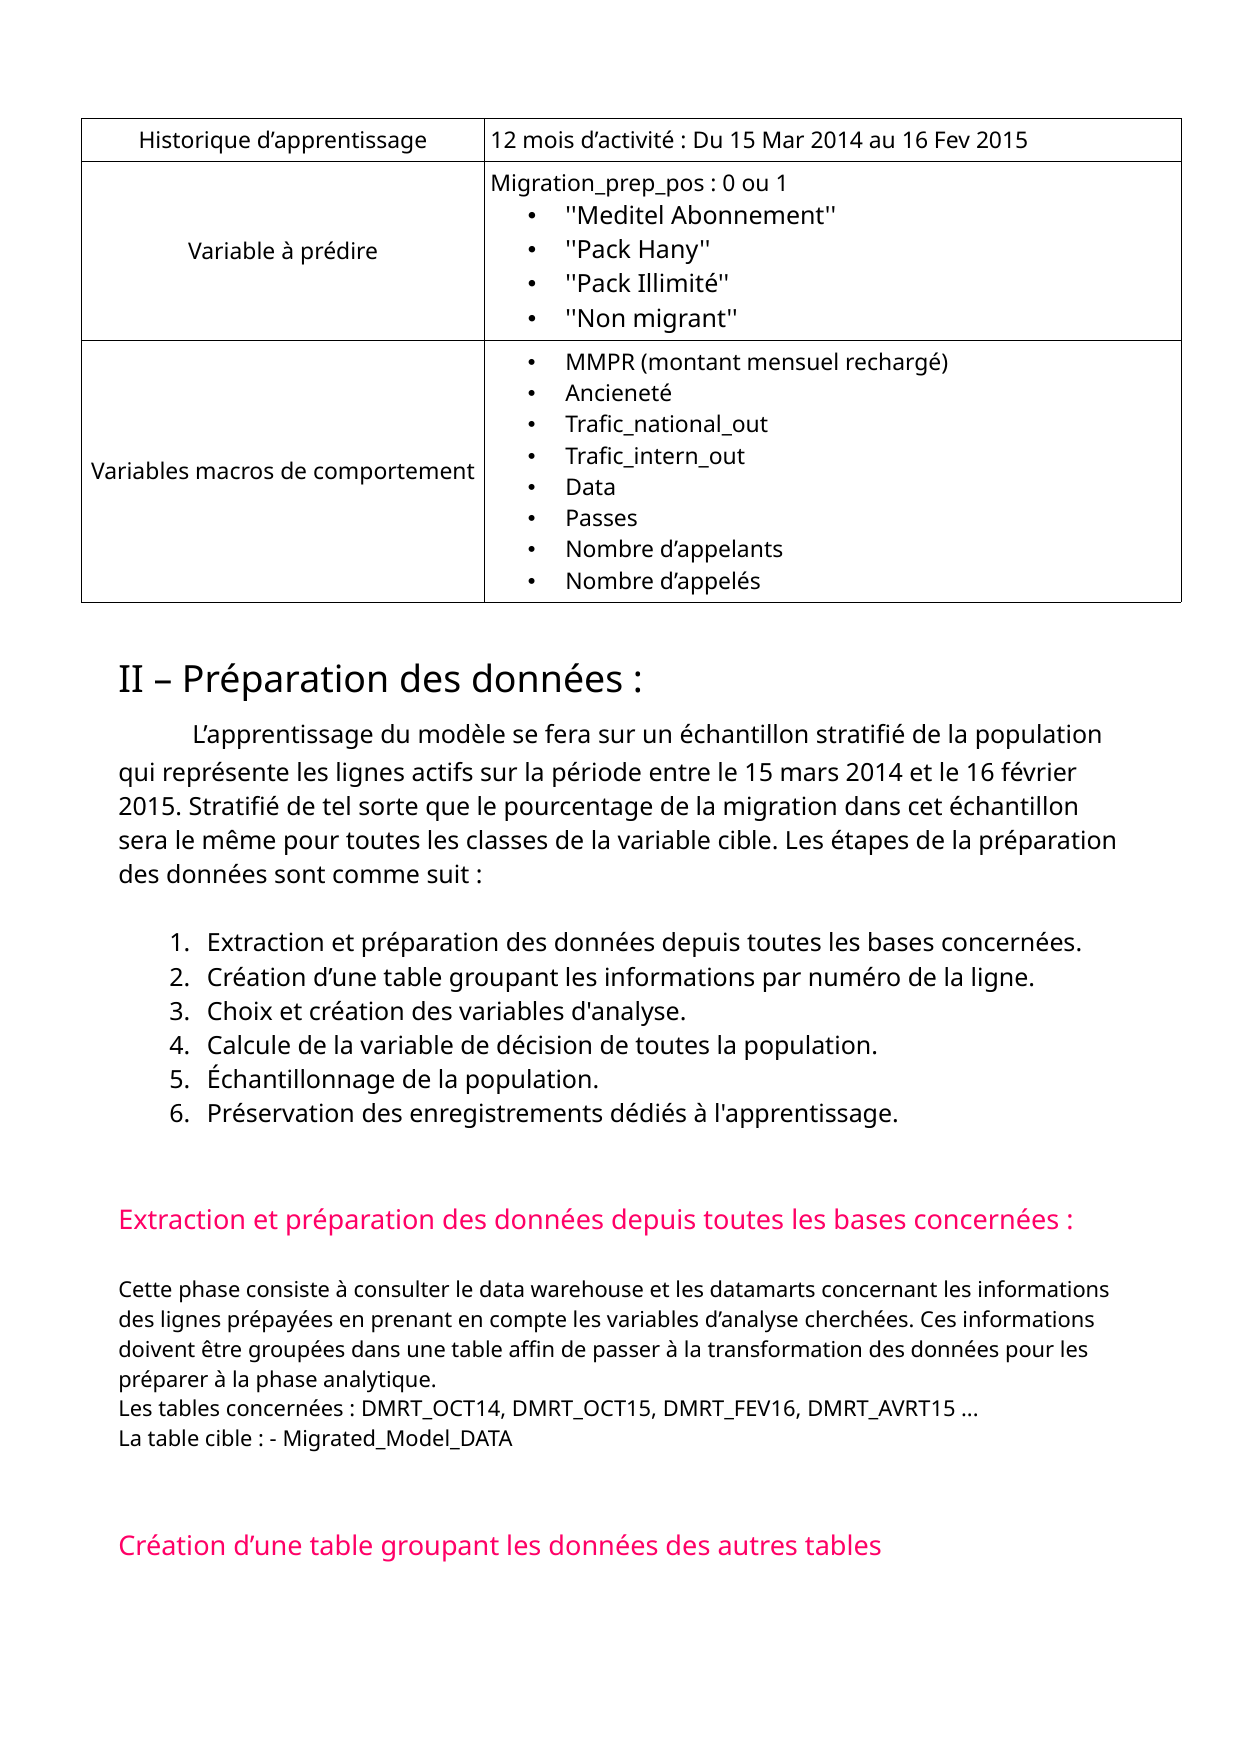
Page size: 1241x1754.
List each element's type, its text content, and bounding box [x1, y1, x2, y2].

table_cell Migration_prep_pos : 0 ou 1 ''Meditel Abonnement'' ''Pack Hany'' ''Pack Illimité'' ''Non migrant'' [485, 162, 1181, 340]
list Choix et création des variables d'analyse. [169, 993, 1123, 1027]
text Cette phase consiste à consulter le data warehouse et les datamarts concernant les informations des lignes prépayées en prenant en compte les variables d’analyse cherchées. Ces informations doivent être groupées dans une table affin de passer à la transformation des données pour les préparer à la phase analytique. Les tables concernées : DMRT_OCT14, DMRT_OCT15, DMRT_FEV16, DMRT_AVRT15 ... [118, 1274, 1123, 1423]
text La table cible : - Migrated_Model_DATA [118, 1423, 1123, 1490]
table_cell MMPR (montant mensuel rechargé) Ancieneté Trafic_national_out Trafic_intern_out Data Passes Nombre d’appelants Nombre d’appelés [485, 341, 1181, 602]
text Extraction et préparation des données depuis toutes les bases concernées : [118, 1200, 1123, 1237]
list Préservation des enregistrements dédiés à l'apprentissage. [169, 1095, 1123, 1129]
list Création d’une table groupant les informations par numéro de la ligne. [169, 959, 1123, 993]
list Échantillonnage de la population. [169, 1061, 1123, 1095]
table_cell Variables macros de comportement [82, 341, 484, 602]
text Création d’une table groupant les données des autres tables [118, 1527, 1123, 1563]
table_cell Historique d’apprentissage [82, 119, 484, 161]
text L’apprentissage du modèle se fera sur un échantillon stratifié de la population qui représente les lignes actifs sur la période entre le 15 mars 2014 et le 16 février 2015. Stratifié de tel sorte que le pourcentage de la migration dans cet échantillon sera le même pour toutes les classes de la variable cible. Les étapes de la préparation des données sont comme suit : [118, 704, 1123, 891]
text II – Préparation des données : [118, 653, 1123, 704]
list Calcule de la variable de décision de toutes la population. [169, 1027, 1123, 1061]
table_cell Variable à prédire [82, 162, 484, 340]
table_cell 12 mois d’activité : Du 15 Mar 2014 au 16 Fev 2015 [485, 119, 1181, 161]
list Extraction et préparation des données depuis toutes les bases concernées. [169, 925, 1123, 959]
